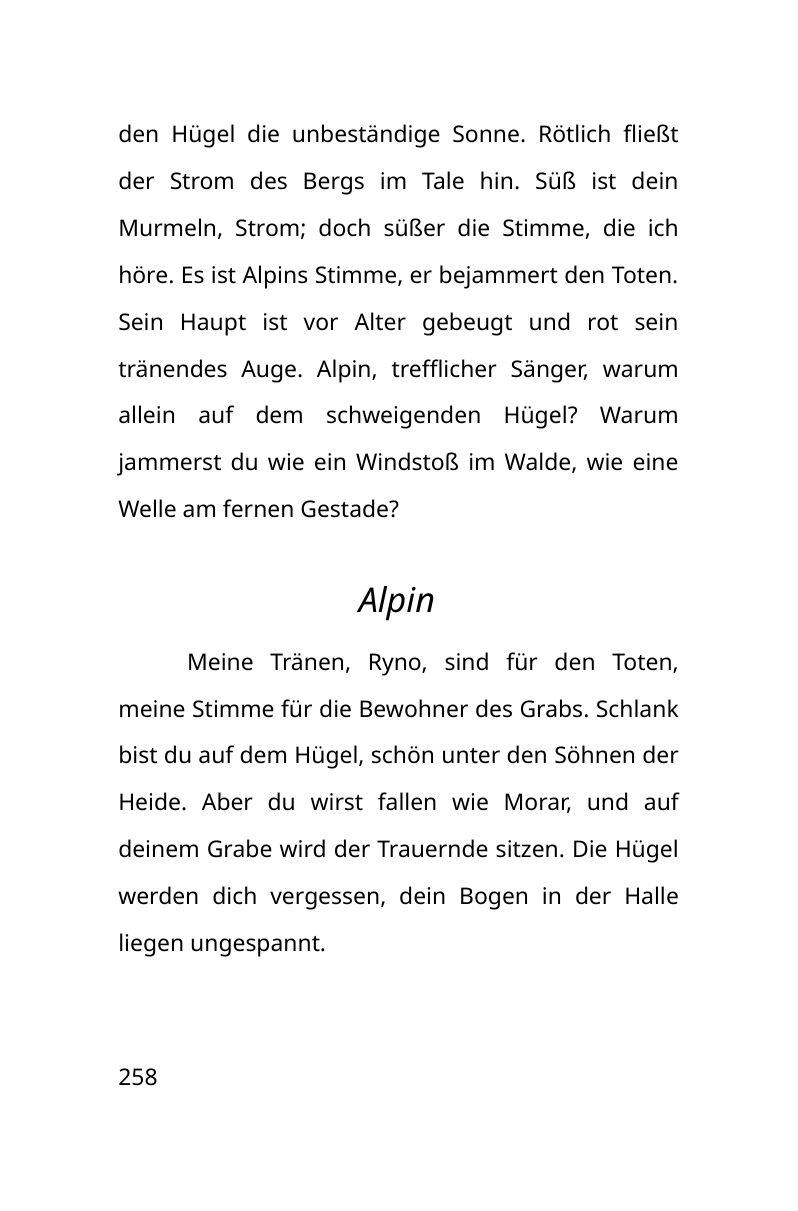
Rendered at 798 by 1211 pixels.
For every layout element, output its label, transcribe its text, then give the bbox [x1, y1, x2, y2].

text den Hügel die unbeständige Sonne. Rötlich fließt der Strom des Bergs im Tale hin. Süß ist dein Murmeln, Strom; doch süßer die Stimme, die ich höre. Es ist Alpins Stimme, er bejammert den Toten. Sein Haupt ist vor Alter gebeugt und rot sein tränendes Auge. Alpin, trefflicher Sänger, warum allein auf dem schweigenden Hügel? Warum jammerst du wie ein Windstoß im Walde, wie eine Welle am fernen Gestade? [118, 118, 679, 524]
text Meine Tränen, Ryno, sind für den Toten, meine Stimme für die Bewohner des Grabs. Schlank bist du auf dem Hügel, schön unter den Söhnen der Heide. Aber du wirst fallen wie Morar, und auf deinem Grabe wird der Trauernde sitzen. Die Hügel werden dich vergessen, dein Bogen in der Halle liegen ungespannt. [118, 646, 679, 958]
subtitle Alpin [118, 575, 679, 622]
